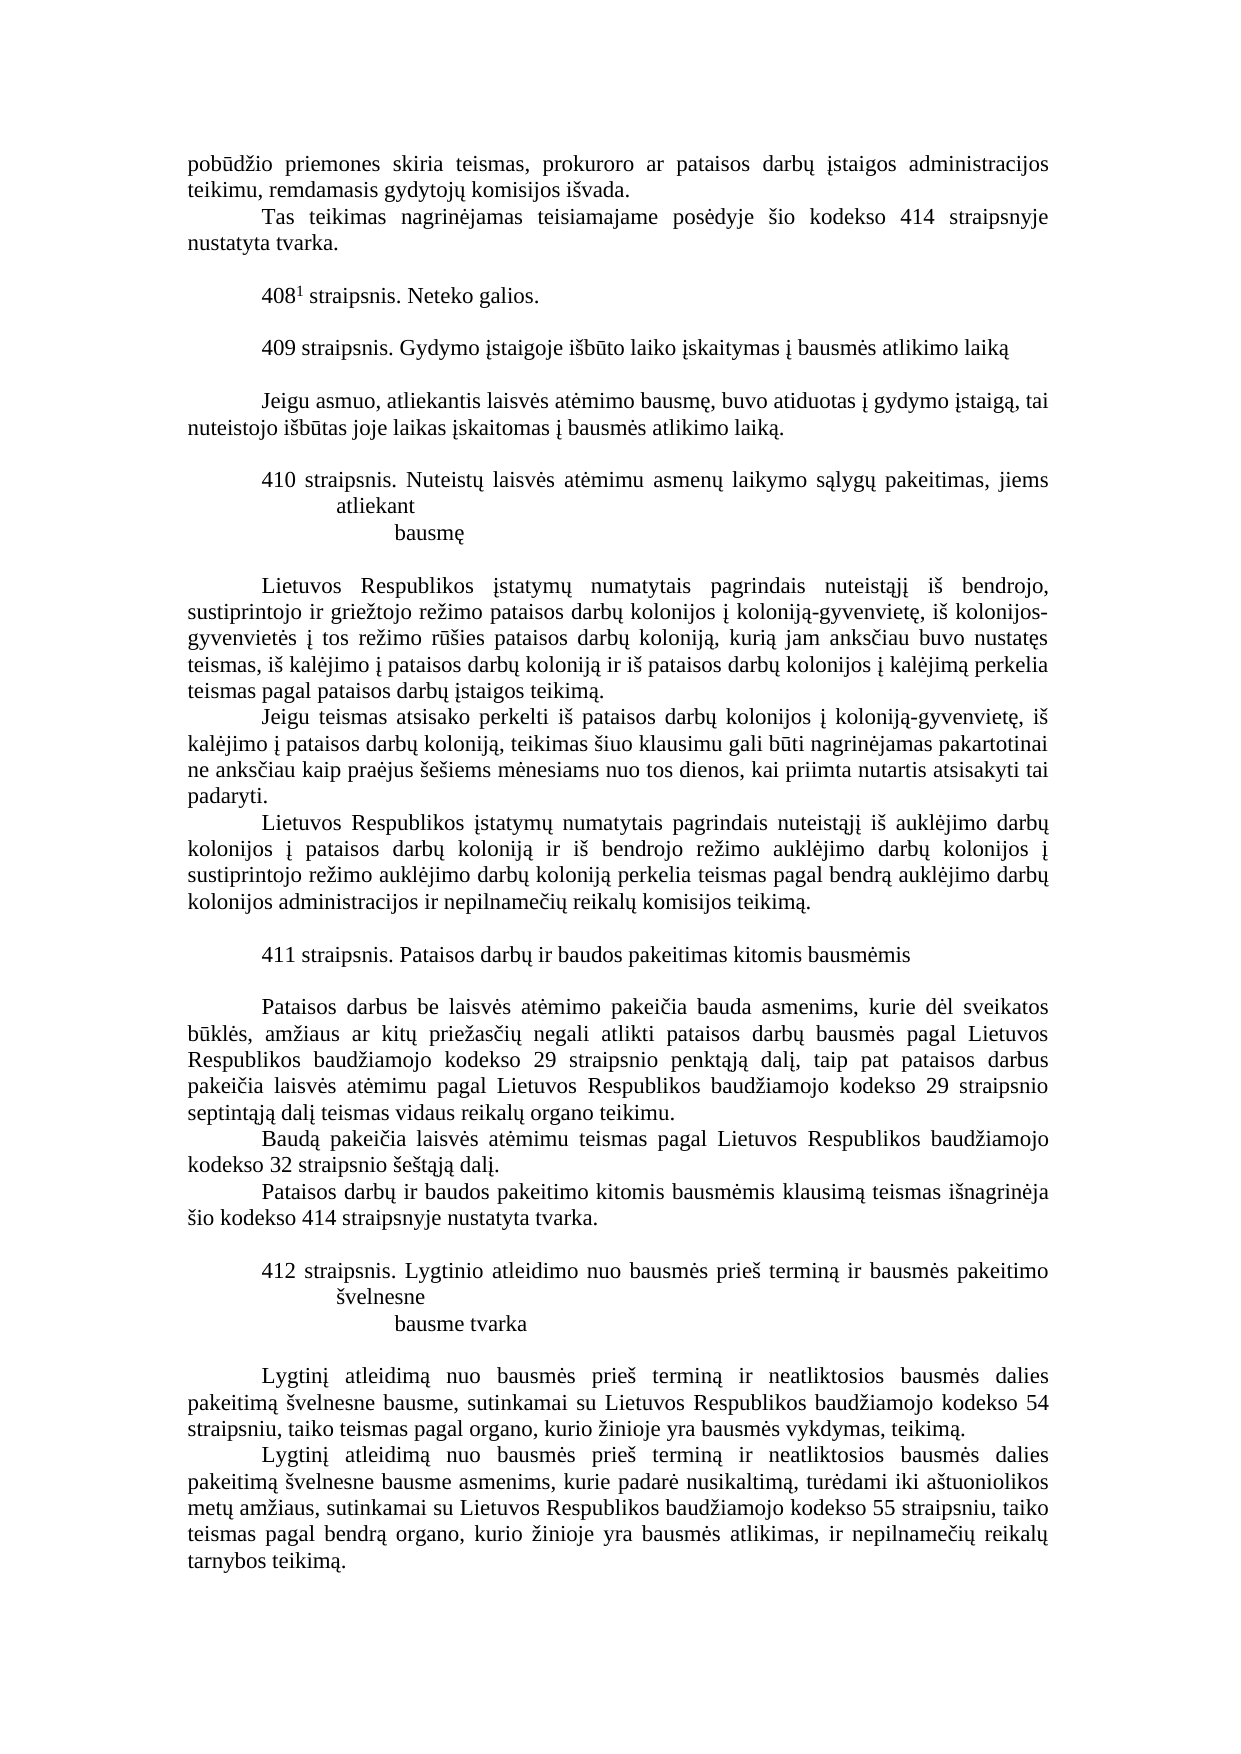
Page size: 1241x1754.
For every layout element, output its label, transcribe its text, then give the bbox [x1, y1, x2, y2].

text Baudą pakeičia laisvės atėmimu teismas pagal Lietuvos Respublikos baudžiamojo kodekso 32 straipsnio šeštąją dalį. [187, 1125, 1050, 1178]
text bausme tvarka [336, 1309, 1050, 1336]
text Pataisos darbų ir baudos pakeitimo kitomis bausmėmis klausimą teismas išnagrinėja šio kodekso 414 straipsnyje nustatyta tvarka. [187, 1178, 1050, 1231]
text 412 straipsnis. Lygtinio atleidimo nuo bausmės prieš terminą ir bausmės pakeitimo švelnesne [261, 1257, 1050, 1309]
text Lygtinį atleidimą nuo bausmės prieš terminą ir neatliktosios bausmės dalies pakeitimą švelnesne bausme, sutinkamai su Lietuvos Respublikos baudžiamojo kodekso 54 straipsniu, taiko teismas pagal organo, kurio žinioje yra bausmės vykdymas, teikimą. [187, 1362, 1050, 1441]
text 411 straipsnis. Pataisos darbų ir baudos pakeitimas kitomis bausmėmis [187, 941, 1050, 967]
text 409 straipsnis. Gydymo įstaigoje išbūto laiko įskaitymas į bausmės atlikimo laiką [187, 334, 1050, 361]
text Lygtinį atleidimą nuo bausmės prieš terminą ir neatliktosios bausmės dalies pakeitimą švelnesne bausme asmenims, kurie padarė nusikaltimą, turėdami iki aštuoniolikos metų amžiaus, sutinkamai su Lietuvos Respublikos baudžiamojo kodekso 55 straipsniu, taiko teismas pagal bendrą organo, kurio žinioje yra bausmės atlikimas, ir nepilnamečių reikalų tarnybos teikimą. [187, 1441, 1050, 1573]
text Tas teikimas nagrinėjamas teisiamajame posėdyje šio kodekso 414 straipsnyje nustatyta tvarka. [187, 203, 1050, 255]
text 4081 straipsnis. Neteko galios. [187, 282, 1050, 308]
text Jeigu asmuo, atliekantis laisvės atėmimo bausmę, buvo atiduotas į gydymo įstaigą, tai nuteistojo išbūtas joje laikas įskaitomas į bausmės atlikimo laiką. [187, 387, 1050, 440]
text pobūdžio priemones skiria teismas, prokuroro ar pataisos darbų įstaigos administracijos teikimu, remdamasis gydytojų komisijos išvada. [187, 150, 1050, 203]
text Jeigu teismas atsisako perkelti iš pataisos darbų kolonijos į koloniją-gyvenvietę, iš kalėjimo į pataisos darbų koloniją, teikimas šiuo klausimu gali būti nagrinėjamas pakartotinai ne anksčiau kaip praėjus šešiems mėnesiams nuo tos dienos, kai priimta nutartis atsisakyti tai padaryti. [187, 703, 1050, 809]
text bausmę [336, 519, 1050, 545]
text Pataisos darbus be laisvės atėmimo pakeičia bauda asmenims, kurie dėl sveikatos būklės, amžiaus ar kitų priežasčių negali atlikti pataisos darbų bausmės pagal Lietuvos Respublikos baudžiamojo kodekso 29 straipsnio penktąją dalį, taip pat pataisos darbus pakeičia laisvės atėmimu pagal Lietuvos Respublikos baudžiamojo kodekso 29 straipsnio septintąją dalį teismas vidaus reikalų organo teikimu. [187, 993, 1050, 1125]
text 410 straipsnis. Nuteistų laisvės atėmimu asmenų laikymo sąlygų pakeitimas, jiems atliekant [261, 466, 1050, 519]
text Lietuvos Respublikos įstatymų numatytais pagrindais nuteistąjį iš auklėjimo darbų kolonijos į pataisos darbų koloniją ir iš bendrojo režimo auklėjimo darbų kolonijos į sustiprintojo režimo auklėjimo darbų koloniją perkelia teismas pagal bendrą auklėjimo darbų kolonijos administracijos ir nepilnamečių reikalų komisijos teikimą. [187, 809, 1050, 914]
text Lietuvos Respublikos įstatymų numatytais pagrindais nuteistąjį iš bendrojo, sustiprintojo ir griežtojo režimo pataisos darbų kolonijos į koloniją-gyvenvietę, iš kolonijos-gyvenvietės į tos režimo rūšies pataisos darbų koloniją, kurią jam anksčiau buvo nustatęs teismas, iš kalėjimo į pataisos darbų koloniją ir iš pataisos darbų kolonijos į kalėjimą perkelia teismas pagal pataisos darbų įstaigos teikimą. [187, 572, 1050, 703]
